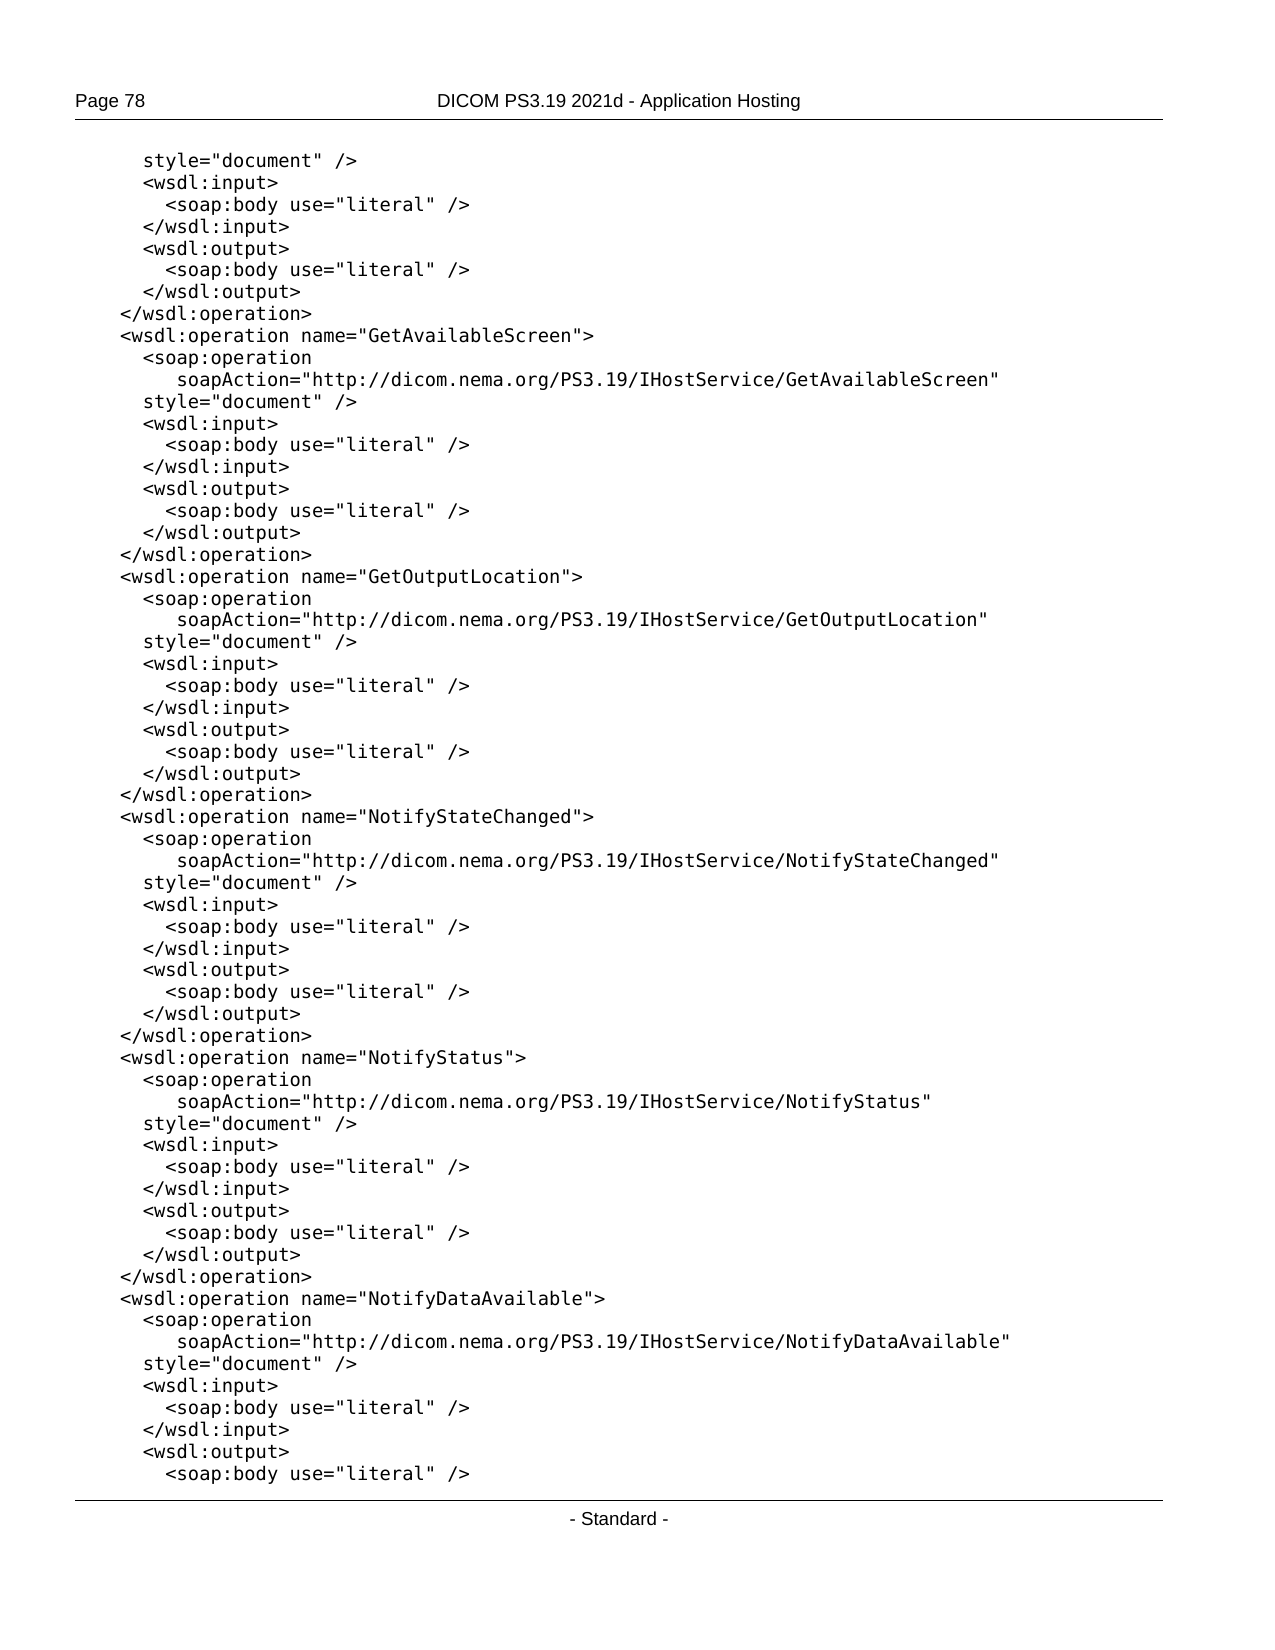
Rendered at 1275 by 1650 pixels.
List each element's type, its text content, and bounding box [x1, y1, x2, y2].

text style="document" /> <wsdl:input> <soap:body use="literal" /> </wsdl:input> <wsdl:output> <soap:body use="literal" /> </wsdl:output> </wsdl:operation> <wsdl:operation name="GetAvailableScreen"> <soap:operation soapAction="http://dicom.nema.org/PS3.19/IHostService/GetAvailableScreen" style="document" /> <wsdl:input> <soap:body use="literal" /> </wsdl:input> <wsdl:output> <soap:body use="literal" /> </wsdl:output> </wsdl:operation> <wsdl:operation name="GetOutputLocation"> <soap:operation soapAction="http://dicom.nema.org/PS3.19/IHostService/GetOutputLocation" style="document" /> <wsdl:input> <soap:body use="literal" /> </wsdl:input> <wsdl:output> <soap:body use="literal" /> </wsdl:output> </wsdl:operation> <wsdl:operation name="NotifyStateChanged"> <soap:operation soapAction="http://dicom.nema.org/PS3.19/IHostService/NotifyStateChanged" style="document" /> <wsdl:input> <soap:body use="literal" /> </wsdl:input> <wsdl:output> <soap:body use="literal" /> </wsdl:output> </wsdl:operation> <wsdl:operation name="NotifyStatus"> <soap:operation soapAction="http://dicom.nema.org/PS3.19/IHostService/NotifyStatus" style="document" /> <wsdl:input> <soap:body use="literal" /> </wsdl:input> <wsdl:output> <soap:body use="literal" /> </wsdl:output> </wsdl:operation> <wsdl:operation name="NotifyDataAvailable"> <soap:operation soapAction="http://dicom.nema.org/PS3.19/IHostService/NotifyDataAvailable" style="document" /> <wsdl:input> <soap:body use="literal" /> </wsdl:input> <wsdl:output> <soap:body use="literal" /> [75, 150, 1162, 1484]
